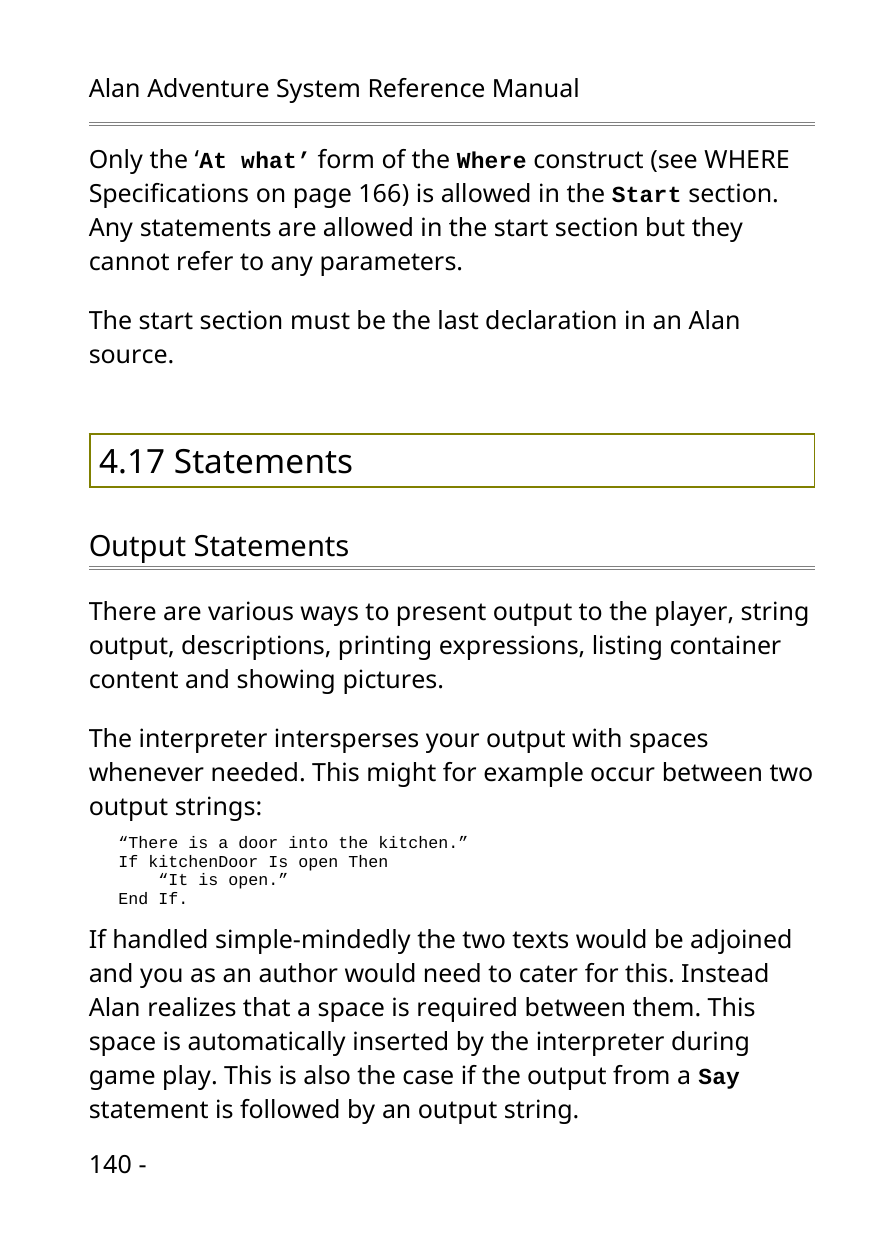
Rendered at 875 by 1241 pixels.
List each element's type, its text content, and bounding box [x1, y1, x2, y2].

text “There is a door into the kitchen.” If kitchenDoor Is open Then “It is open.” End If. [118, 835, 815, 909]
text If handled simple-mindedly the two texts would be adjoined and you as an author would need to cater for this. Instead Alan realizes that a space is required between them. This space is automatically inserted by the interpreter during game play. This is also the case if the output from a Say statement is followed by an output string. [88, 922, 815, 1126]
text The start section must be the last declaration in an Alan source. [88, 303, 815, 371]
text Only the ‘At what’ form of the Where construct (see WHERE Specifications on page 133) is allowed in the Start section. Any statements are allowed in the start section but they cannot refer to any parameters. [88, 142, 815, 278]
subtitle Output Statements [88, 525, 815, 569]
text There are various ways to present output to the player, string output, descriptions, printing expressions, listing container content and showing pictures. [88, 594, 815, 696]
text The interpreter intersperses your output with spaces whenever needed. This might for example occur between two output strings: [88, 721, 815, 823]
subtitle Statements [91, 435, 814, 486]
